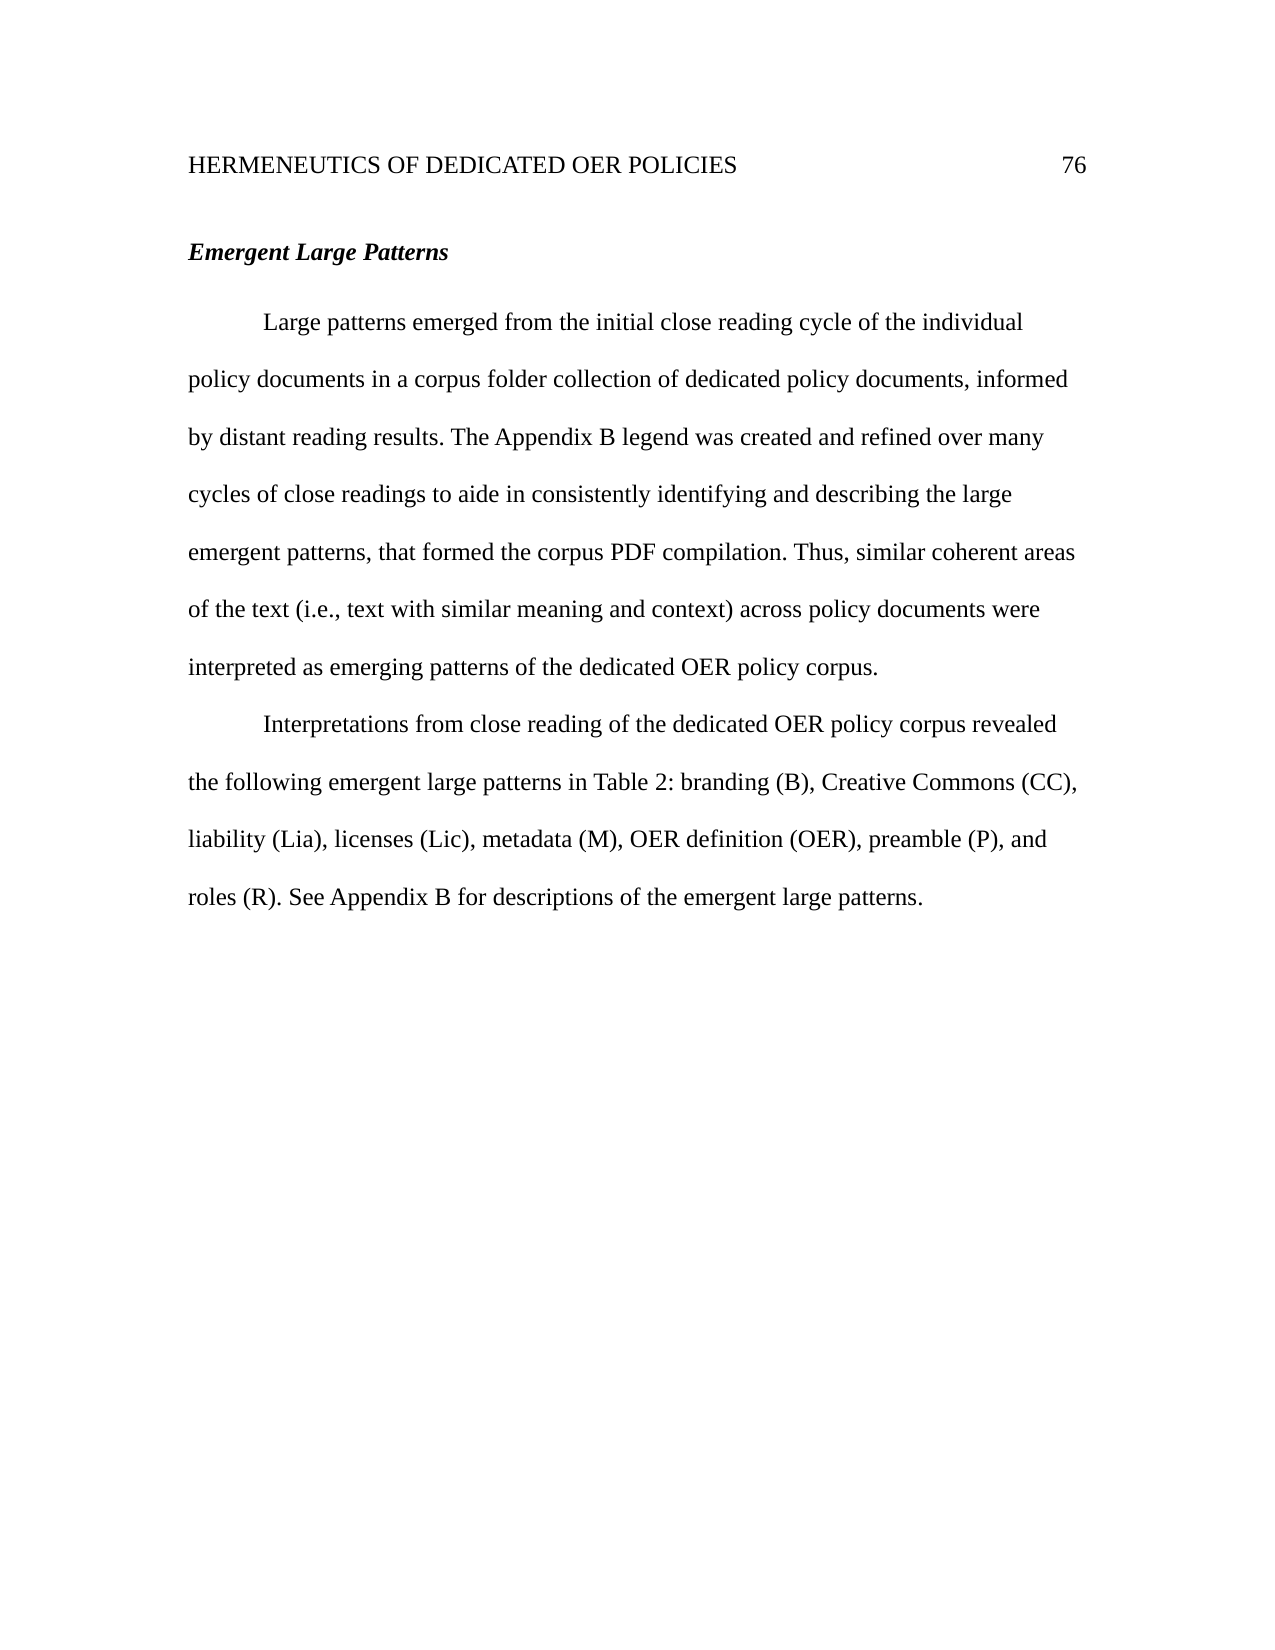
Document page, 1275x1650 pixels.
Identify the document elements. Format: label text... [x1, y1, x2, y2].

text Interpretations from close reading of the dedicated OER policy corpus revealed the following emergent large patterns in Table 2: branding (B), Creative Commons (CC), liability (Lia), licenses (Lic), metadata (M), OER definition (OER), preamble (P), and roles (R). See Appendix B for descriptions of the emergent large patterns. [188, 709, 1087, 911]
subtitle Emergent Large Patterns [188, 237, 1087, 266]
text Large patterns emerged from the initial close reading cycle of the individual policy documents in a corpus folder collection of dedicated policy documents, informed by distant reading results. The Appendix B legend was created and refined over many cycles of close readings to aide in consistently identifying and describing the large emergent patterns, that formed the corpus PDF compilation. Thus, similar coherent areas of the text (i.e., text with similar meaning and context) across policy documents were interpreted as emerging patterns of the dedicated OER policy corpus. [188, 307, 1087, 681]
